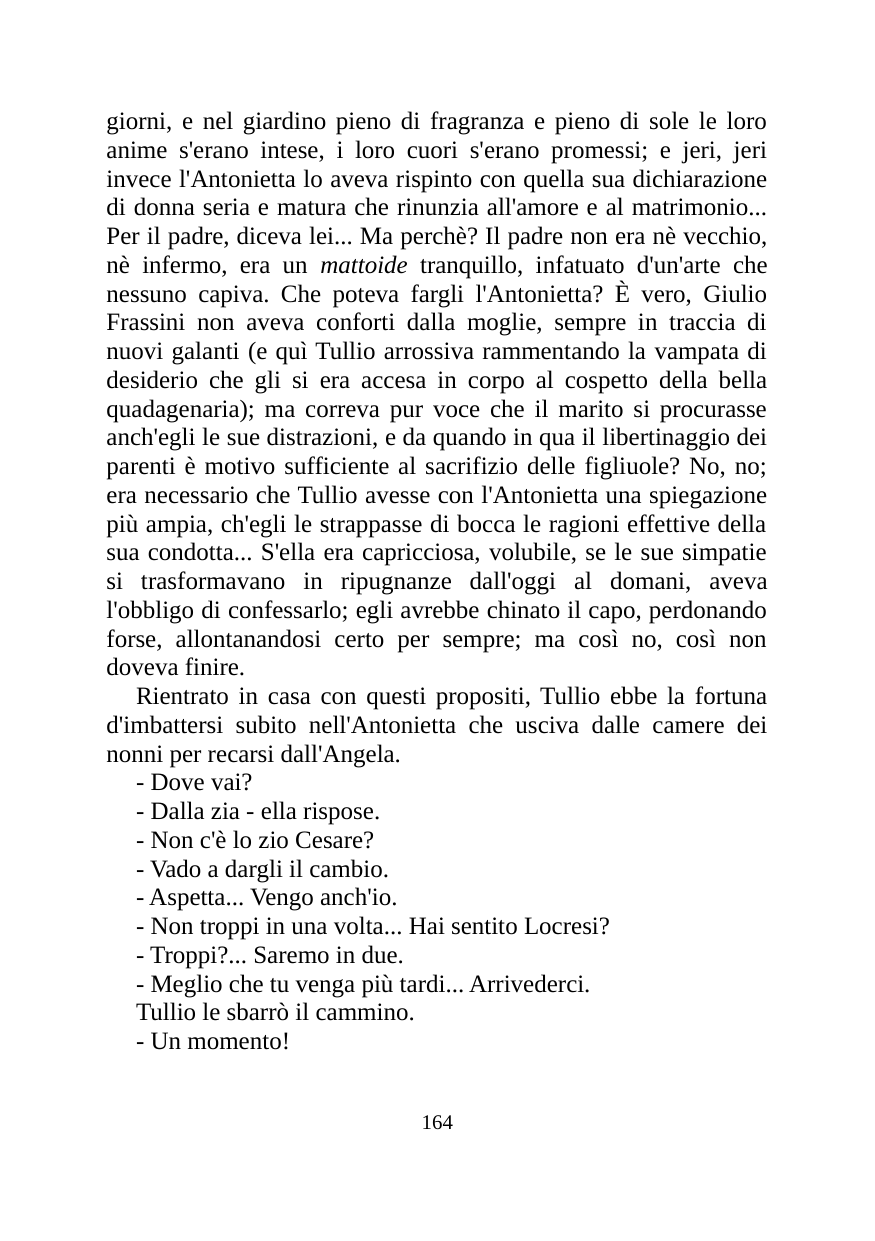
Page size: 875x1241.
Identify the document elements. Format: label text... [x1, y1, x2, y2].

text Rientrato in casa con questi propositi, Tullio ebbe la fortuna d'imbattersi subito nell'Antonietta che usciva dalle camere dei nonni per recarsi dall'Angela. [106, 681, 768, 767]
text - Dalla zia - ella rispose. [106, 796, 768, 825]
text - Non c'è lo zio Cesare? [106, 825, 768, 854]
text giorni, e nel giardino pieno di fragranza e pieno di sole le loro anime s'erano intese, i loro cuori s'erano promessi; e jeri, jeri invece l'Antonietta lo aveva rispinto con quella sua dichiarazione di donna seria e matura che rinunzia all'amore e al matrimonio... Per il padre, diceva lei... Ma perchè? Il padre non era nè vecchio, nè infermo, era un mattoide tranquillo, infatuato d'un'arte che nessuno capiva. Che poteva fargli l'Antonietta? È vero, Giulio Frassini non aveva conforti dalla moglie, sempre in traccia di nuovi galanti (e quì Tullio arrossiva rammentando la vampata di desiderio che gli si era accesa in corpo al cospetto della bella quadagenaria); ma correva pur voce che il marito si procurasse anch'egli le sue distrazioni, e da quando in qua il libertinaggio dei parenti è motivo sufficiente al sacrifizio delle figliuole? No, no; era necessario che Tullio avesse con l'Antonietta una spiegazione più ampia, ch'egli le strappasse di bocca le ragioni effettive della sua condotta... S'ella era capricciosa, volubile, se le sue simpatie si trasformavano in ripugnanze dall'oggi al domani, aveva l'obbligo di confessarlo; egli avrebbe chinato il capo, perdonando forse, allontanandosi certo per sempre; ma così no, così non doveva finire. [106, 106, 768, 681]
text - Dove vai? [106, 767, 768, 796]
text - Un momento! [106, 1026, 768, 1055]
text - Meglio che tu venga più tardi... Arrivederci. [106, 969, 768, 997]
text - Vado a dargli il cambio. [106, 854, 768, 882]
text Tullio le sbarrò il cammino. [106, 997, 768, 1026]
text - Non troppi in una volta... Hai sentito Locresi? [106, 911, 768, 940]
text - Aspetta... Vengo anch'io. [106, 882, 768, 911]
text - Troppi?... Saremo in due. [106, 940, 768, 969]
